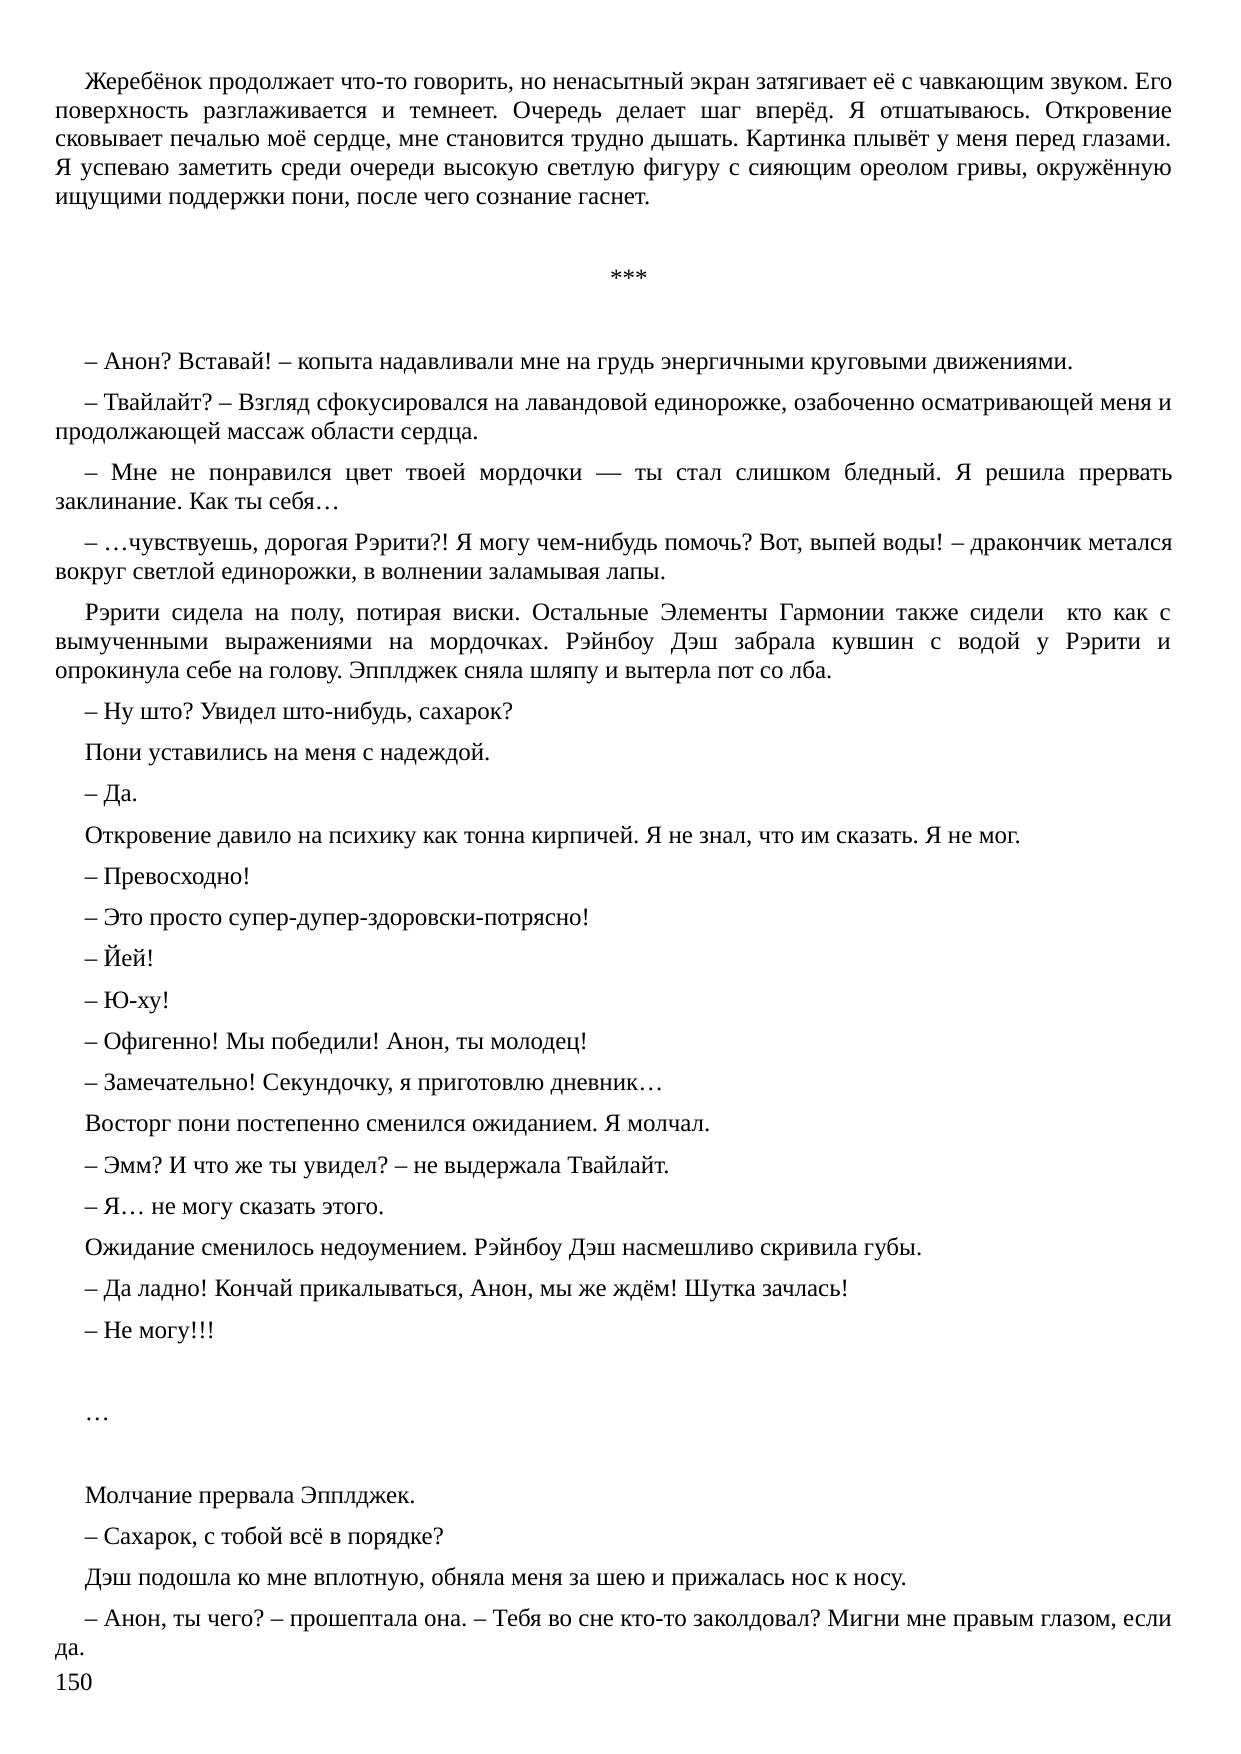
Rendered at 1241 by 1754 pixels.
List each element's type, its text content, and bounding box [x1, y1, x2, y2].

text – Не могу!!! [55, 1315, 1173, 1343]
text Откровение давило на психику как тонна кирпичей. Я не знал, что им сказать. Я не мог. [55, 820, 1173, 848]
text … [55, 1397, 1173, 1426]
text – Да. [55, 778, 1173, 807]
text – Ну што? Увидел што-нибудь, сахарок? [55, 696, 1173, 725]
text – Анон, ты чего? – прошептала она. – Тебя во сне кто-то заколдовал? Мигни мне правым глазом, если да. [55, 1603, 1173, 1661]
text Рэрити сидела на полу, потирая виски. Остальные Элементы Гармонии также сидели кто как с вымученными выражениями на мордочках. Рэйнбоу Дэш забрала кувшин с водой у Рэрити и опрокинула себе на голову. Эпплджек сняла шляпу и вытерла пот со лба. [55, 597, 1173, 683]
text – Превосходно! [55, 861, 1173, 890]
text Жеребёнок продолжает что-то говорить, но ненасытный экран затягивает её с чавкающим звуком. Его поверхность разглаживается и темнеет. Очередь делает шаг вперёд. Я отшатываюсь. Откровение сковывает печалью моё сердце, мне становится трудно дышать. Картинка плывёт у меня перед глазами. Я успеваю заметить среди очереди высокую светлую фигуру с сияющим ореолом гривы, окружённую ищущими поддержки пони, после чего сознание гаснет. [55, 66, 1173, 210]
text Молчание прервала Эпплджек. [55, 1480, 1173, 1508]
text *** [55, 263, 1173, 292]
text – Анон? Вставай! – копыта надавливали мне на грудь энергичными круговыми движениями. [55, 346, 1173, 375]
text – Да ладно! Кончай прикалываться, Анон, мы же ждём! Шутка зачлась! [55, 1273, 1173, 1302]
text Ожидание сменилось недоумением. Рэйнбоу Дэш насмешливо скривила губы. [55, 1232, 1173, 1261]
text – Сахарок, с тобой всё в порядке? [55, 1521, 1173, 1550]
text – …чувствуешь, дорогая Рэрити?! Я могу чем-нибудь помочь? Вот, выпей воды! – дракончик метался вокруг светлой единорожки, в волнении заламывая лапы. [55, 527, 1173, 585]
text – Твайлайт? – Взгляд сфокусировался на лавандовой единорожке, озабоченно осматривающей меня и продолжающей массаж области сердца. [55, 387, 1173, 445]
text – Йей! [55, 943, 1173, 972]
text – Замечательно! Секундочку, я приготовлю дневник… [55, 1067, 1173, 1096]
text – Офигенно! Мы победили! Анон, ты молодец! [55, 1026, 1173, 1055]
text Пони уставились на меня с надеждой. [55, 737, 1173, 766]
text – Эмм? И что же ты увидел? – не выдержала Твайлайт. [55, 1150, 1173, 1178]
text Дэш подошла ко мне вплотную, обняла меня за шею и прижалась нос к носу. [55, 1562, 1173, 1591]
text – Я… не могу сказать этого. [55, 1191, 1173, 1220]
text – Ю-ху! [55, 985, 1173, 1013]
text – Мне не понравился цвет твоей мордочки — ты стал слишком бледный. Я решила прервать заклинание. Как ты себя… [55, 457, 1173, 515]
text Восторг пони постепенно сменился ожиданием. Я молчал. [55, 1108, 1173, 1137]
text – Это просто супер-дупер-здоровски-потрясно! [55, 902, 1173, 931]
